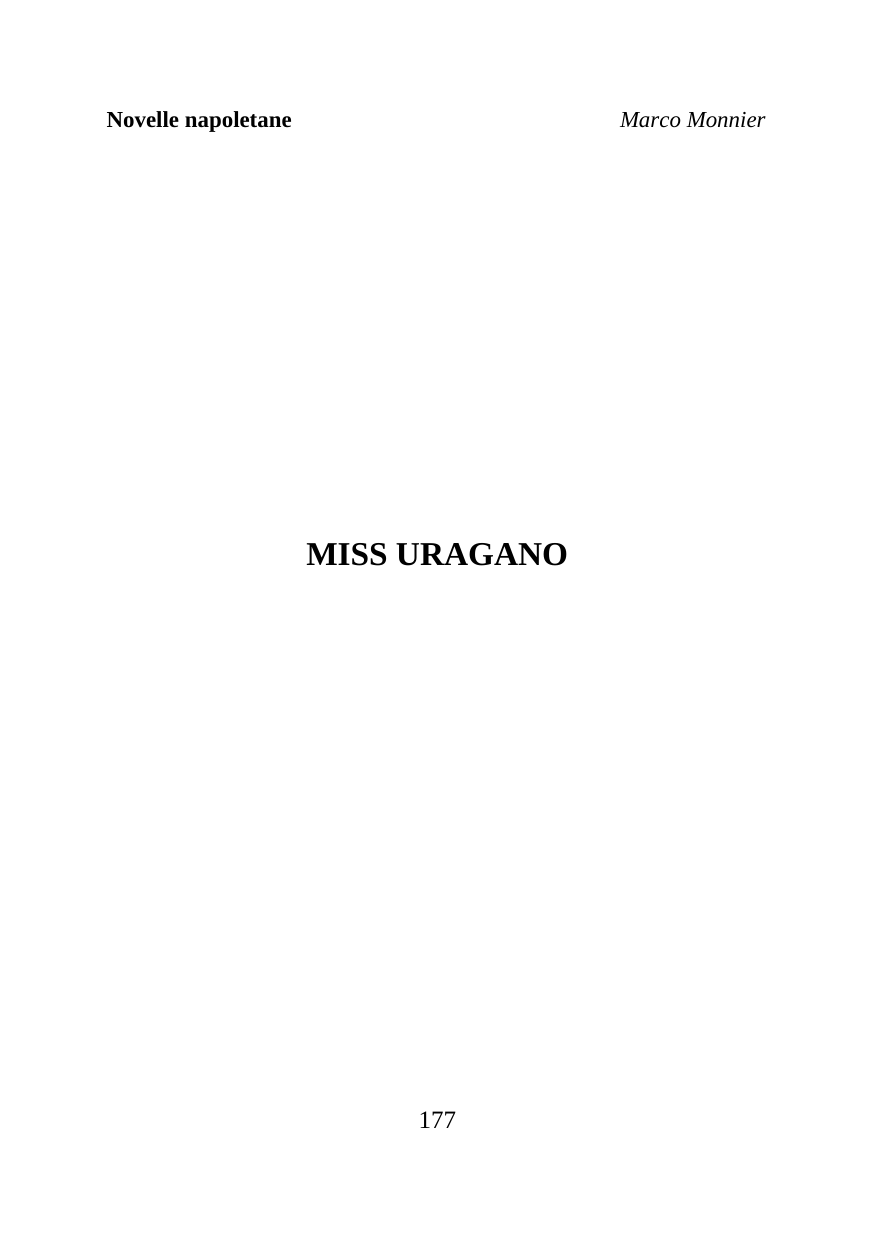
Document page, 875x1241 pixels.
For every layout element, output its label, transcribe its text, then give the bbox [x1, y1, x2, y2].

subtitle MISS URAGANO [106, 534, 768, 572]
